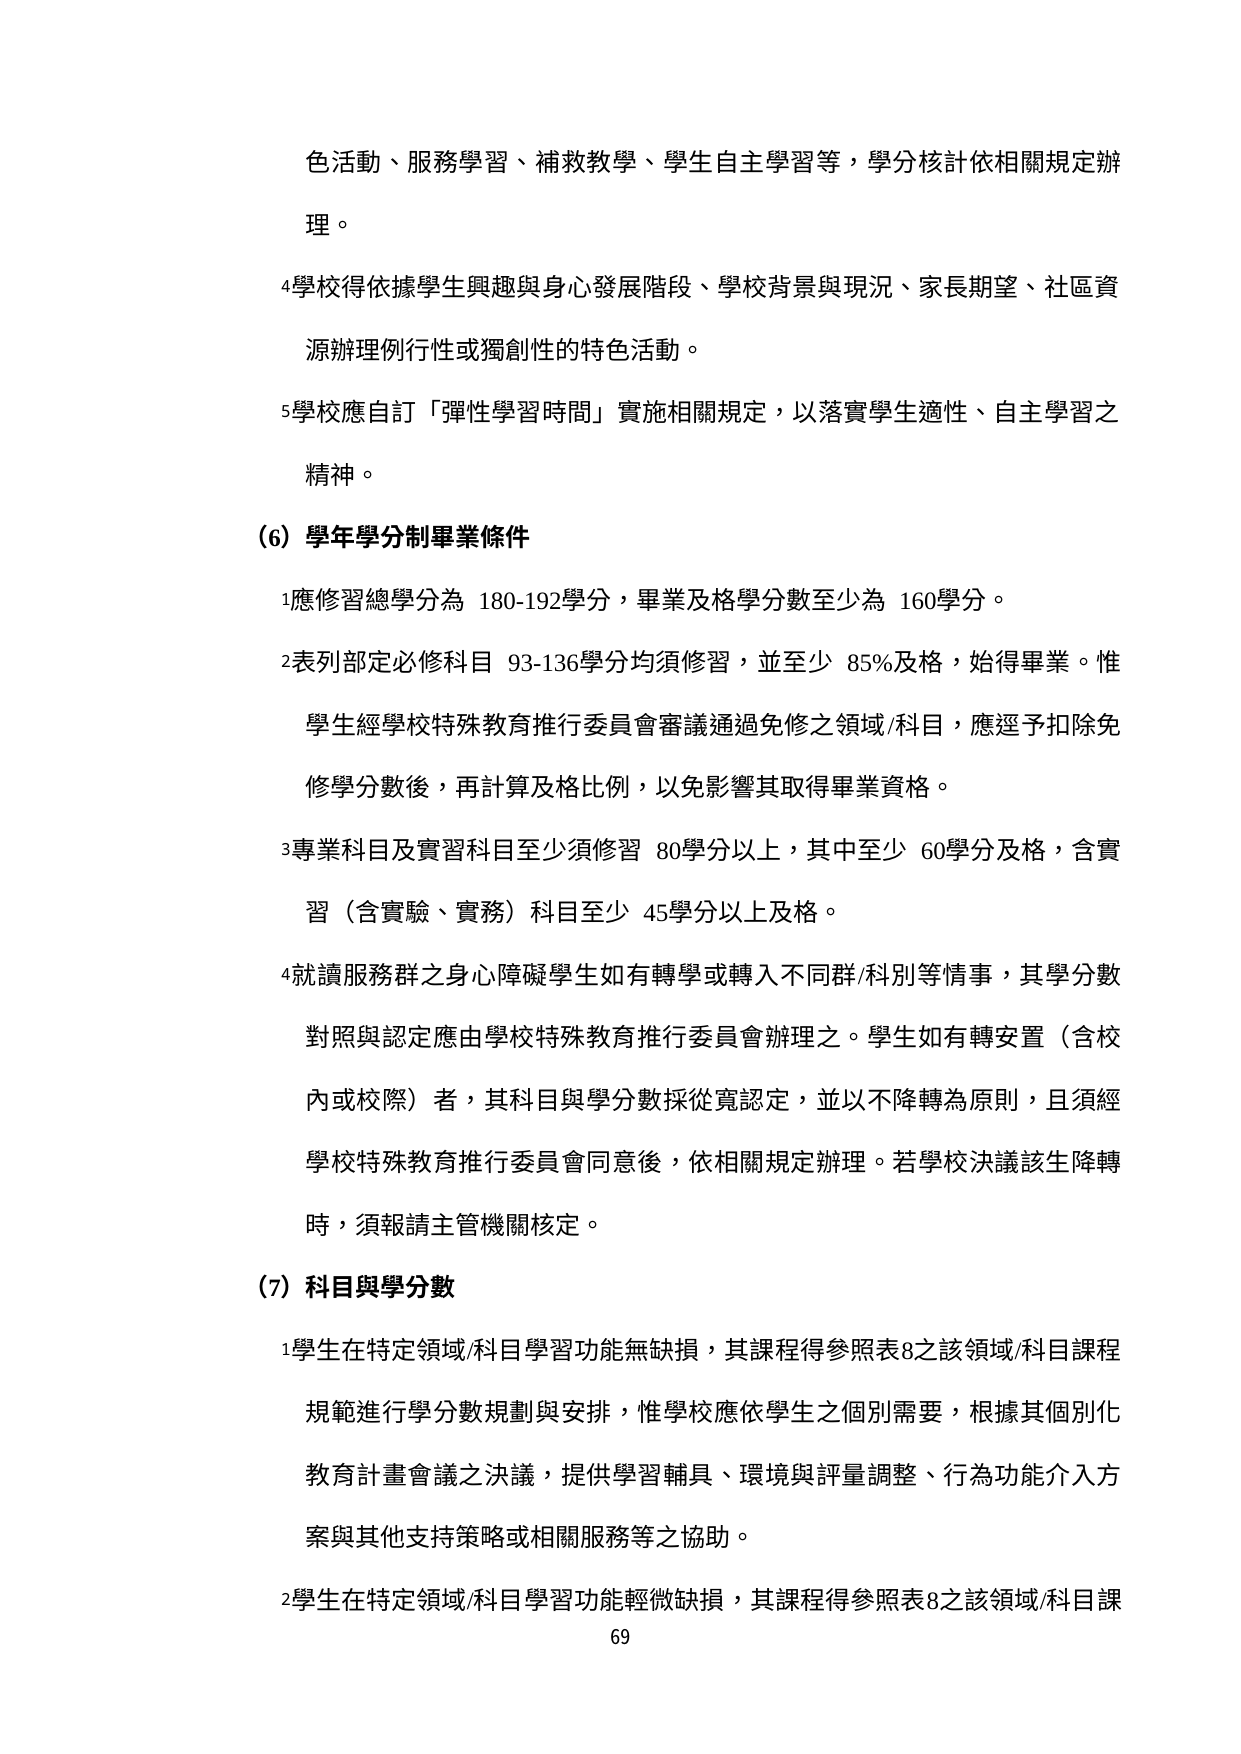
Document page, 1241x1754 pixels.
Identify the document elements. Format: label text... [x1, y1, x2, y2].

text 4學校得依據學生興趣與身心發展階段、學校背景與現況、家長期望、社區資源辦理例行性或獨創性的特色活動。 [281, 244, 1122, 369]
text 3專業科目及實習科目至少須修習 80學分以上，其中至少 60學分及格，含實習（含實驗、實務）科目至少 45學分以上及格。 [281, 807, 1122, 932]
text （7）科目與學分數 [243, 1244, 1122, 1307]
text 2表列部定必修科目 93-136學分均須修習，並至少 85%及格，始得畢業。惟學生經學校特殊教育推行委員會審議通過免修之領域/科目，應逕予扣除免修學分數後，再計算及格比例，以免影響其取得畢業資格。 [281, 619, 1122, 807]
text 1應修習總學分為 180-192學分，畢業及格學分數至少為 160學分。 [281, 557, 1122, 619]
text 5學校應自訂「彈性學習時間」實施相關規定，以落實學生適性、自主學習之精神。 [281, 369, 1122, 494]
text 1學生在特定領域/科目學習功能無缺損，其課程得參照表8之該領域/科目課程規範進行學分數規劃與安排，惟學校應依學生之個別需要，根據其個別化教育計畫會議之決議，提供學習輔具、環境與評量調整、行為功能介入方案與其他支持策略或相關服務等之協助。 [281, 1307, 1122, 1557]
text 2學生在特定領域/科目學習功能輕微缺損，其課程得參照表8之該領域/科目課 [281, 1557, 1122, 1619]
text （6）學年學分制畢業條件 [243, 494, 1122, 557]
text 色活動、服務學習、補救教學、學生自主學習等，學分核計依相關規定辦理。 [281, 119, 1122, 244]
text 4就讀服務群之身心障礙學生如有轉學或轉入不同群/科別等情事，其學分數對照與認定應由學校特殊教育推行委員會辦理之。學生如有轉安置（含校內或校際）者，其科目與學分數採從寬認定，並以不降轉為原則，且須經學校特殊教育推行委員會同意後，依相關規定辦理。若學校決議該生降轉時，須報請主管機關核定。 [281, 932, 1122, 1244]
